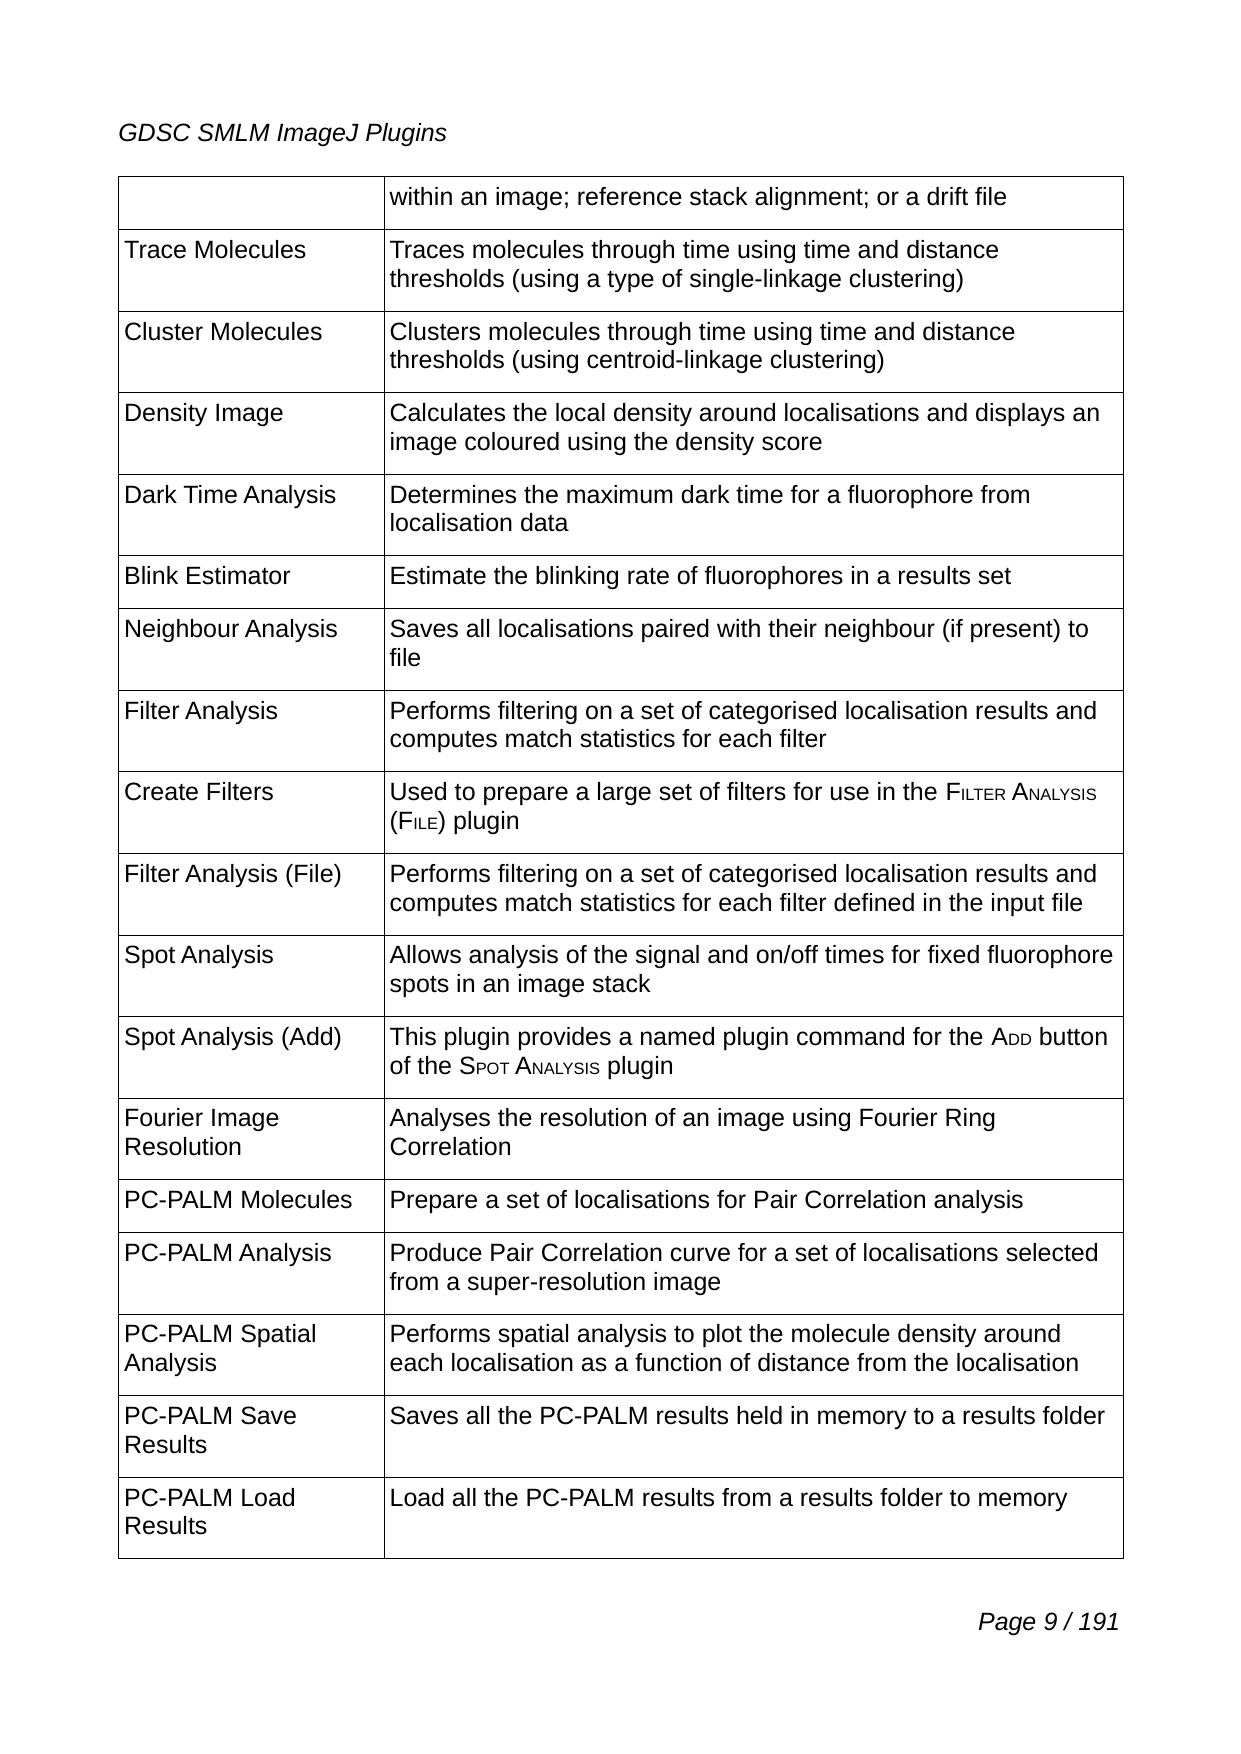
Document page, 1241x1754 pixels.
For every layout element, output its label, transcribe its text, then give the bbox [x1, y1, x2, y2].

table_cell Spot Analysis (Add) [119, 1017, 384, 1098]
table_cell Load all the PC-PALM results from a results folder to memory [385, 1478, 1123, 1558]
table_cell Cluster Molecules [119, 312, 384, 392]
table_cell This plugin provides a named plugin command for the Add button of the Spot Analysis plugin [385, 1017, 1123, 1098]
table_cell Filter Analysis [119, 691, 384, 771]
table_header [119, 177, 384, 229]
table_cell Prepare a set of localisations for Pair Correlation analysis [385, 1180, 1123, 1232]
table_cell Performs filtering on a set of categorised localisation results and computes match statistics for each filter defined in the input file [385, 854, 1123, 934]
table_cell Neighbour Analysis [119, 609, 384, 690]
table_cell Performs spatial analysis to plot the molecule density around each localisation as a function of distance from the localisation [385, 1315, 1123, 1395]
table_cell Clusters molecules through time using time and distance thresholds (using centroid-linkage clustering) [385, 312, 1123, 392]
table_cell PC-PALM Molecules [119, 1180, 384, 1232]
table_cell Calculates the local density around localisations and displays an image coloured using the density score [385, 393, 1123, 474]
table_cell Determines the maximum dark time for a fluorophore from localisation data [385, 475, 1123, 555]
table_cell Traces molecules through time using time and distance thresholds (using a type of single-linkage clustering) [385, 230, 1123, 311]
table_cell Create Filters [119, 772, 384, 853]
table_cell PC-PALM Save Results [119, 1396, 384, 1477]
table_cell Used to prepare a large set of filters for use in the Filter Analysis (File) plugin [385, 772, 1123, 853]
table_cell Produce Pair Correlation curve for a set of localisations selected from a super-resolution image [385, 1233, 1123, 1313]
table_cell PC-PALM Spatial Analysis [119, 1315, 384, 1395]
table_cell Performs filtering on a set of categorised localisation results and computes match statistics for each filter [385, 691, 1123, 771]
table_cell Saves all localisations paired with their neighbour (if present) to file [385, 609, 1123, 690]
table_header within an image; reference stack alignment; or a drift file [385, 177, 1123, 229]
table_cell Saves all the PC-PALM results held in memory to a results folder [385, 1396, 1123, 1477]
table_cell Trace Molecules [119, 230, 384, 311]
table_cell Spot Analysis [119, 936, 384, 1016]
table_cell Analyses the resolution of an image using Fourier Ring Correlation [385, 1099, 1123, 1179]
table_cell PC-PALM Load Results [119, 1478, 384, 1558]
table_cell PC-PALM Analysis [119, 1233, 384, 1313]
table_cell Allows analysis of the signal and on/off times for fixed fluorophore spots in an image stack [385, 936, 1123, 1016]
table_cell Dark Time Analysis [119, 475, 384, 555]
table_cell Density Image [119, 393, 384, 474]
table_cell Estimate the blinking rate of fluorophores in a results set [385, 556, 1123, 608]
table_cell Blink Estimator [119, 556, 384, 608]
table_cell Fourier Image Resolution [119, 1099, 384, 1179]
table_cell Filter Analysis (File) [119, 854, 384, 934]
